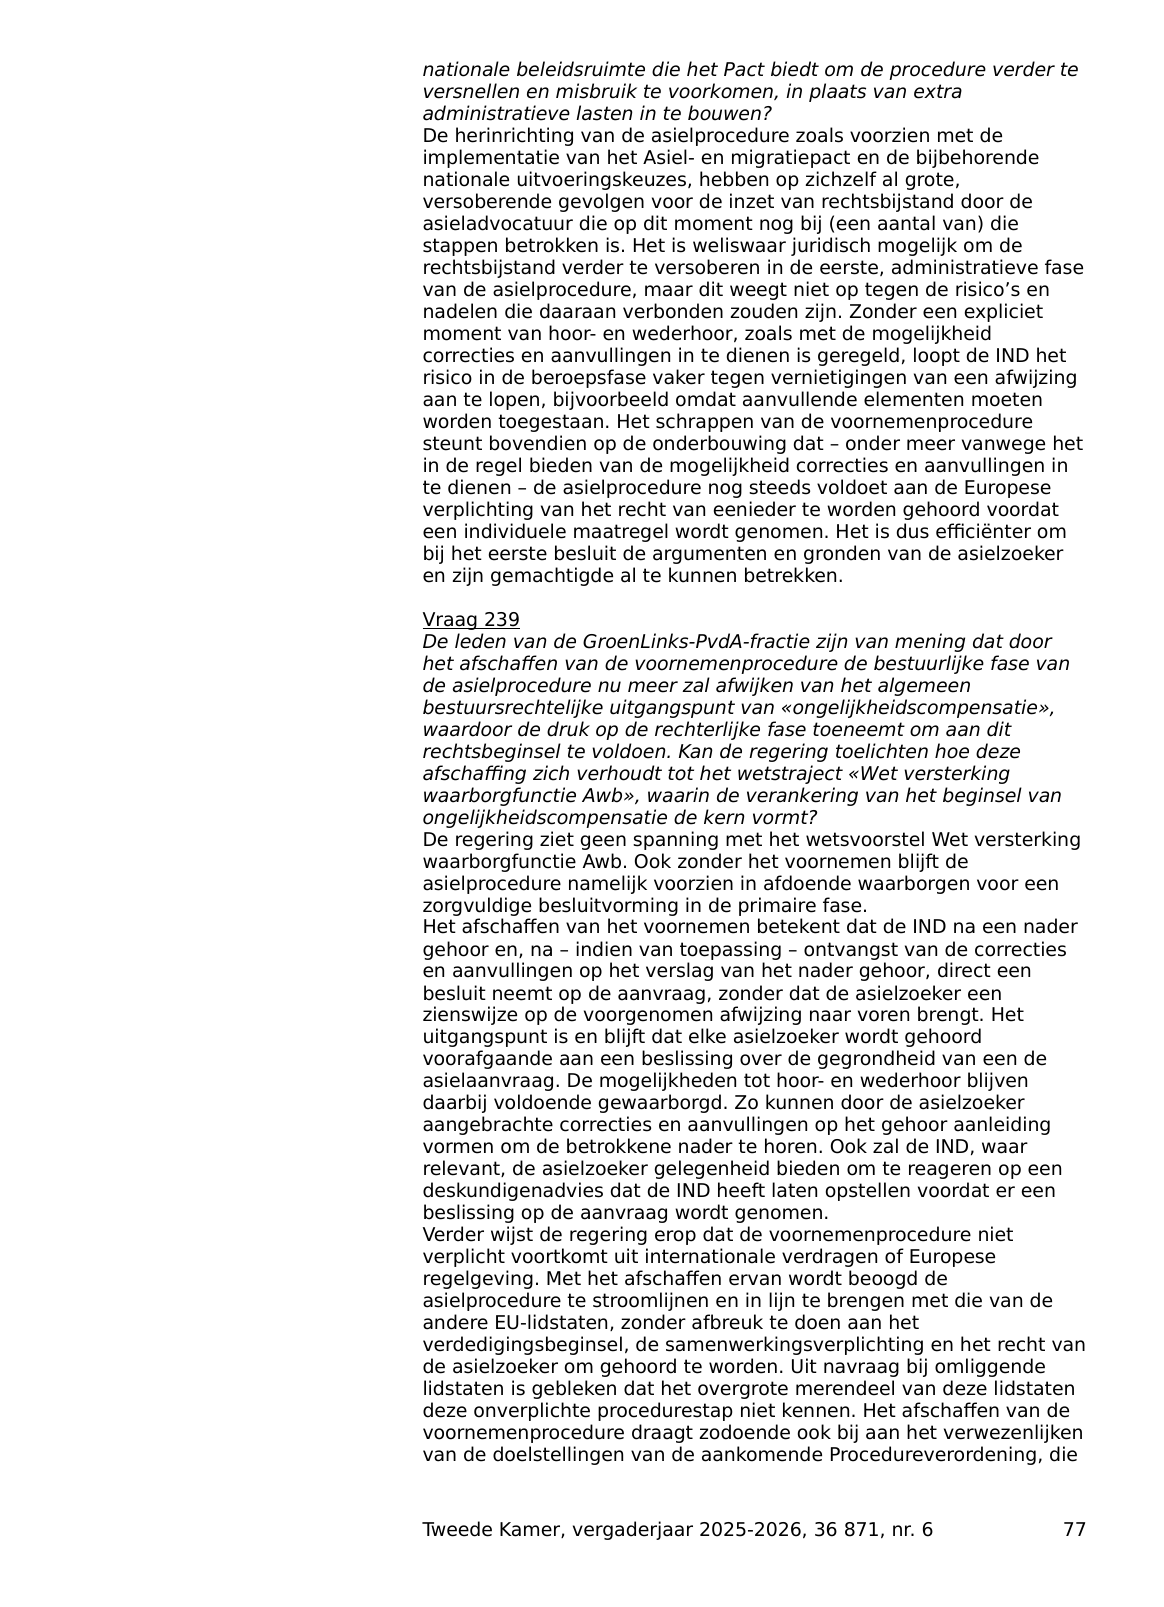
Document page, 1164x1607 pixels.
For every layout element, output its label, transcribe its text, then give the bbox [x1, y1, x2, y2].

text Het afschaffen van het voornemen betekent dat de IND na een nader gehoor en, na – indien van toepassing – ontvangst van de correcties en aanvullingen op het verslag van het nader gehoor, direct een besluit neemt op de aanvraag, zonder dat de asielzoeker een zienswijze op de voorgenomen afwijzing naar voren brengt. Het uitgangspunt is en blijft dat elke asielzoeker wordt gehoord voorafgaande aan een beslissing over de gegrondheid van een de asielaanvraag. De mogelijkheden tot hoor- en wederhoor blijven daarbij voldoende gewaarborgd. Zo kunnen door de asielzoeker aangebrachte correcties en aanvullingen op het gehoor aanleiding vormen om de betrokkene nader te horen. Ook zal de IND, waar relevant, de asielzoeker gelegenheid bieden om te reageren op een deskundigenadvies dat de IND heeft laten opstellen voordat er een beslissing op de aanvraag wordt genomen. [422, 916, 1087, 1224]
text Vraag 239 [422, 609, 1087, 631]
text nationale beleidsruimte die het Pact biedt om de procedure verder te versnellen en misbruik te voorkomen, in plaats van extra administratieve lasten in te bouwen? [422, 59, 1087, 125]
text Verder wijst de regering erop dat de voornemenprocedure niet verplicht voortkomt uit internationale verdragen of Europese regelgeving. Met het afschaffen ervan wordt beoogd de asielprocedure te stroomlijnen en in lijn te brengen met die van de andere EU-lidstaten, zonder afbreuk te doen aan het verdedigingsbeginsel, de samenwerkingsverplichting en het recht van de asielzoeker om gehoord te worden. Uit navraag bij omliggende lidstaten is gebleken dat het overgrote merendeel van deze lidstaten deze onverplichte procedurestap niet kennen. Het afschaffen van de voornemenprocedure draagt zodoende ook bij aan het verwezenlijken van de doelstellingen van de aankomende Procedureverordening, die [422, 1224, 1087, 1466]
text De leden van de GroenLinks-PvdA-fractie zijn van mening dat door het afschaffen van de voornemenprocedure de bestuurlijke fase van de asielprocedure nu meer zal afwijken van het algemeen bestuursrechtelijke uitgangspunt van «ongelijkheidscompensatie», waardoor de druk op de rechterlijke fase toeneemt om aan dit rechtsbeginsel te voldoen. Kan de regering toelichten hoe deze afschaffing zich verhoudt tot het wetstraject «Wet versterking waarborgfunctie Awb», waarin de verankering van het beginsel van ongelijkheidscompensatie de kern vormt? [422, 631, 1087, 828]
text De herinrichting van de asielprocedure zoals voorzien met de implementatie van het Asiel- en migratiepact en de bijbehorende nationale uitvoeringskeuzes, hebben op zichzelf al grote, versoberende gevolgen voor de inzet van rechtsbijstand door de asieladvocatuur die op dit moment nog bij (een aantal van) die stappen betrokken is. Het is weliswaar juridisch mogelijk om de rechtsbijstand verder te versoberen in de eerste, administratieve fase van de asielprocedure, maar dit weegt niet op tegen de risico’s en nadelen die daaraan verbonden zouden zijn. Zonder een expliciet moment van hoor- en wederhoor, zoals met de mogelijkheid correcties en aanvullingen in te dienen is geregeld, loopt de IND het risico in de beroepsfase vaker tegen vernietigingen van een afwijzing aan te lopen, bijvoorbeeld omdat aanvullende elementen moeten worden toegestaan. Het schrappen van de voornemenprocedure steunt bovendien op de onderbouwing dat – onder meer vanwege het in de regel bieden van de mogelijkheid correcties en aanvullingen in te dienen – de asielprocedure nog steeds voldoet aan de Europese verplichting van het recht van eenieder te worden gehoord voordat een individuele maatregel wordt genomen. Het is dus efficiënter om bij het eerste besluit de argumenten en gronden van de asielzoeker en zijn gemachtigde al te kunnen betrekken. [422, 125, 1087, 587]
text De regering ziet geen spanning met het wetsvoorstel Wet versterking waarborgfunctie Awb. Ook zonder het voornemen blijft de asielprocedure namelijk voorzien in afdoende waarborgen voor een zorgvuldige besluitvorming in de primaire fase. [422, 828, 1087, 916]
